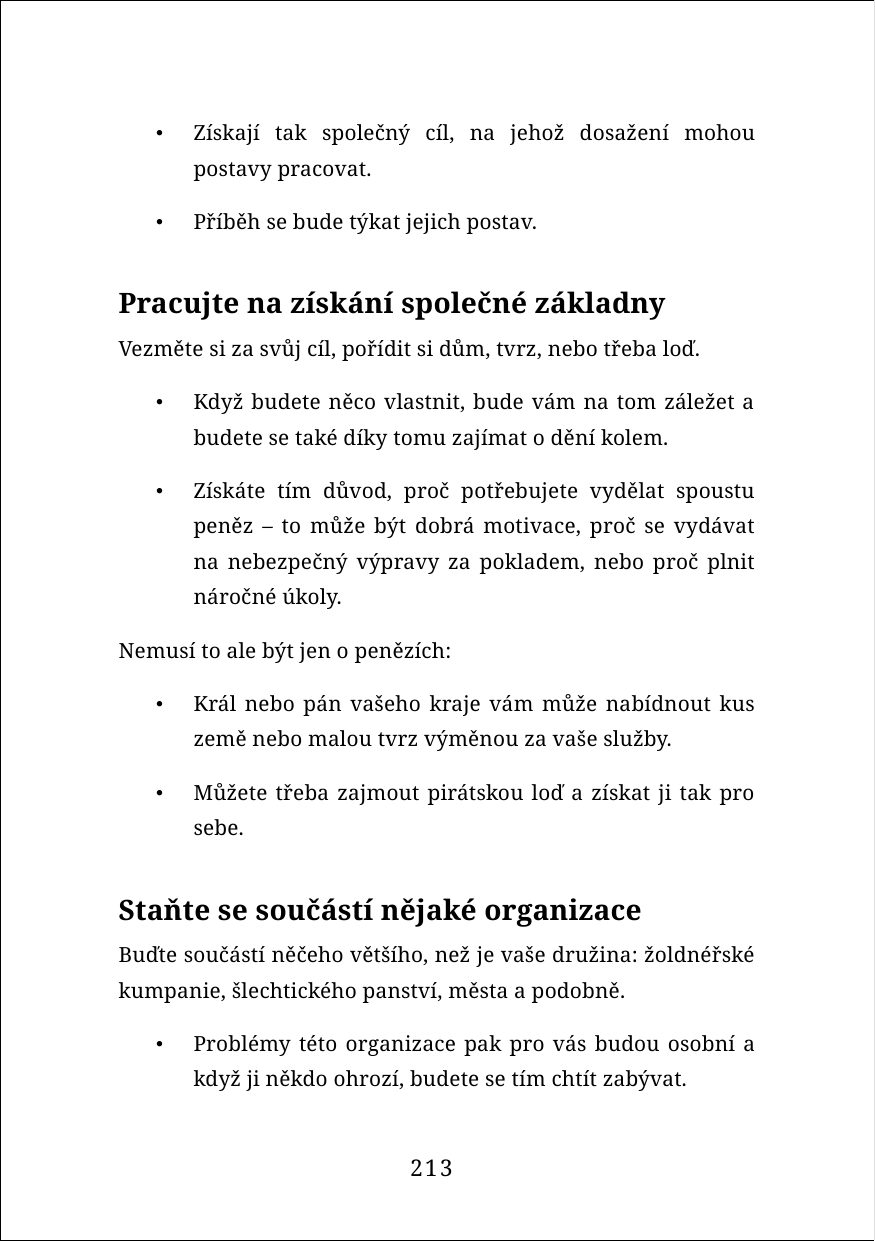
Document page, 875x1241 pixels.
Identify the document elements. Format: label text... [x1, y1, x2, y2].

text Buďte součástí něčeho většího, než je vaše družina: žoldnéřské kumpanie, šlechtického panství, města a podobně. [118, 940, 756, 1004]
subtitle Pracujte na získání společné základny [118, 284, 756, 322]
list Příběh se bude týkat jejich postav. [156, 207, 756, 235]
list Když budete něco vlastnit, bude vám na tom záležet a budete se také díky tomu zajímat o dění kolem. [156, 387, 756, 451]
text Vezměte si za svůj cíl, pořídit si dům, tvrz, nebo třeba loď. [118, 334, 756, 362]
list Král nebo pán vašeho kraje vám může nabídnout kus země nebo malou tvrz výměnou za vaše služby. [156, 689, 756, 753]
list Problémy této organizace pak pro vás budou osobní a když ji někdo ohrozí, budete se tím chtít zabývat. [156, 1029, 756, 1093]
list Můžete třeba zajmout pirátskou loď a získat ji tak pro sebe. [156, 778, 756, 842]
list Získáte tím důvod, proč potřebujete vydělat spoustu peněz – to může být dobrá motivace, proč se vydávat na nebezpečný výpravy za pokladem, nebo proč plnit náročné úkoly. [156, 476, 756, 611]
text Nemusí to ale být jen o penězích: [118, 636, 756, 664]
list Získají tak společný cíl, na jehož dosažení mohou postavy pracovat. [156, 118, 756, 182]
subtitle Staňte se součástí nějaké organizace [118, 890, 756, 928]
